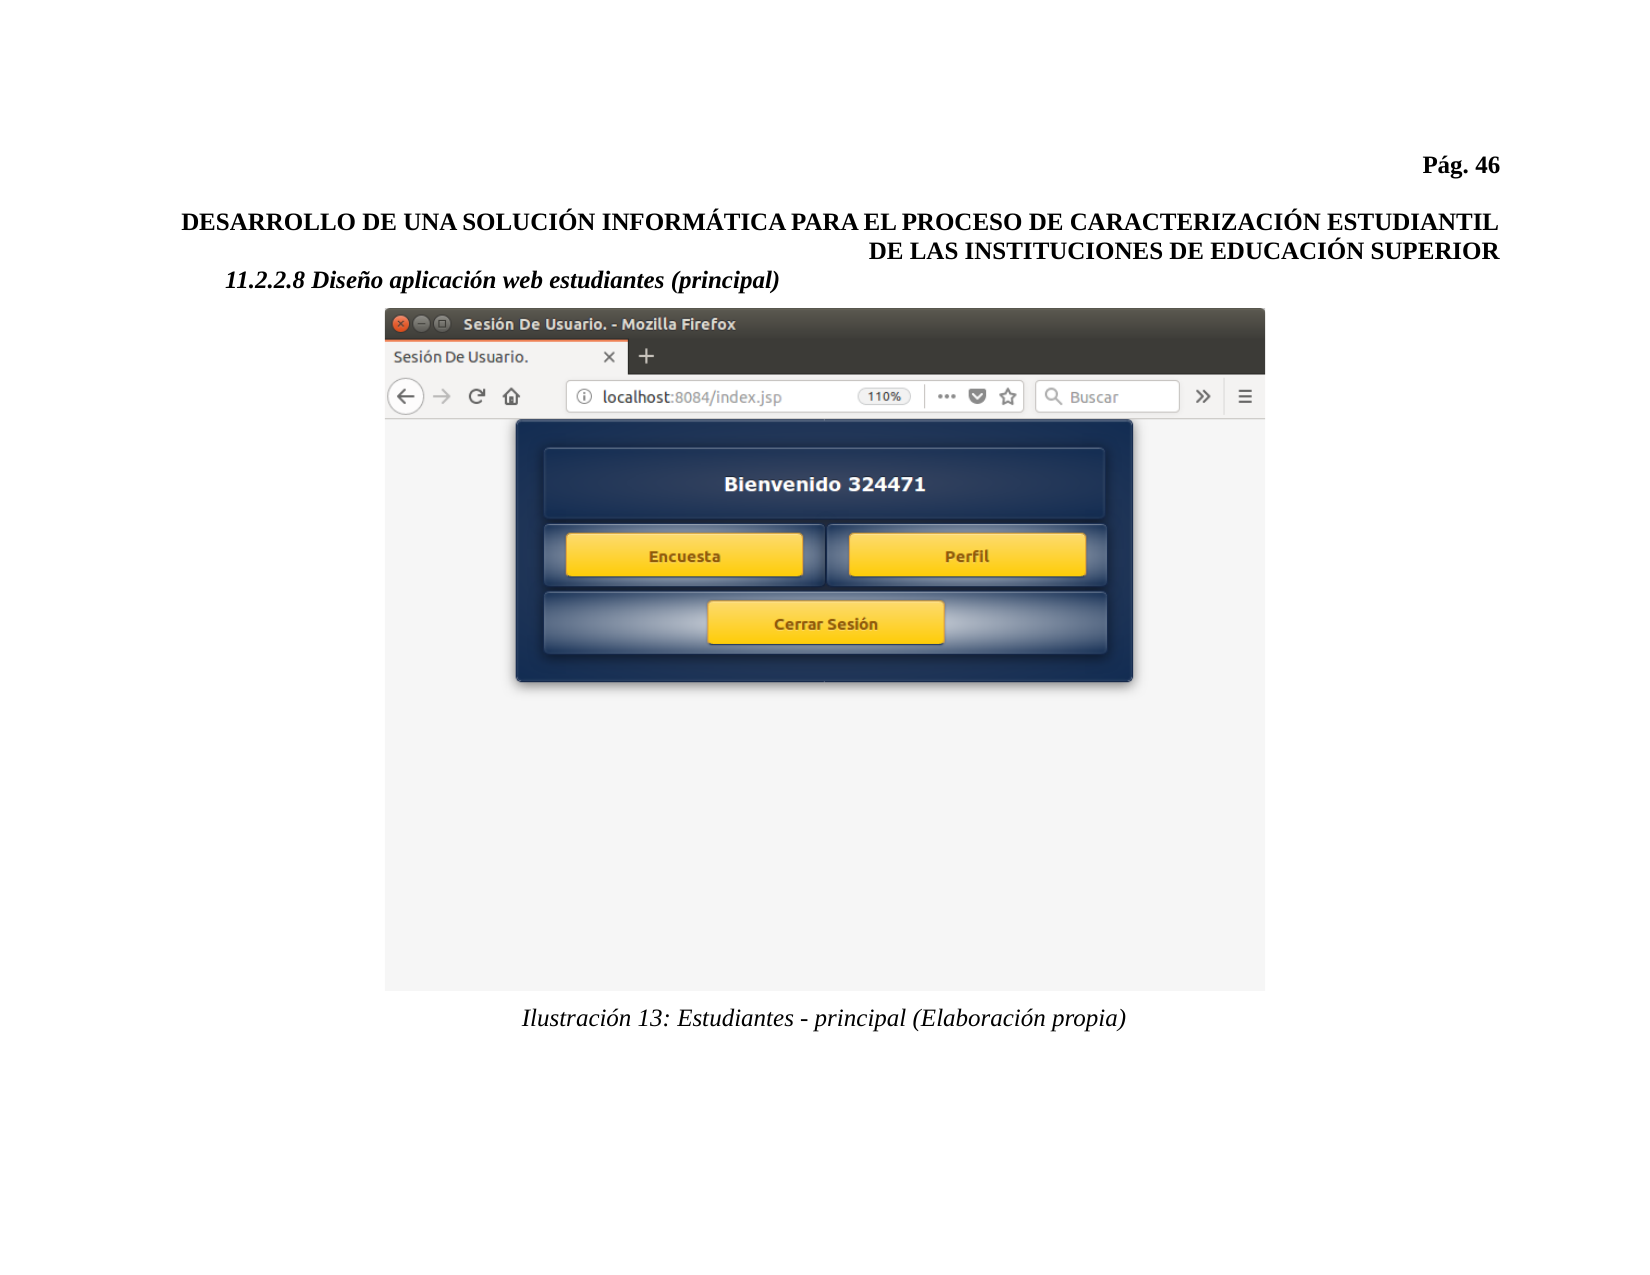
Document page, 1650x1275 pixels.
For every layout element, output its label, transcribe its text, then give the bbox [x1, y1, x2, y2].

text Ilustración 13: Estudiantes - principal (Elaboración propia) [385, 1003, 1265, 1032]
subtitle 11.2.2.8 Diseño aplicación web estudiantes (principal) [150, 265, 1500, 294]
picture [384, 308, 1266, 991]
